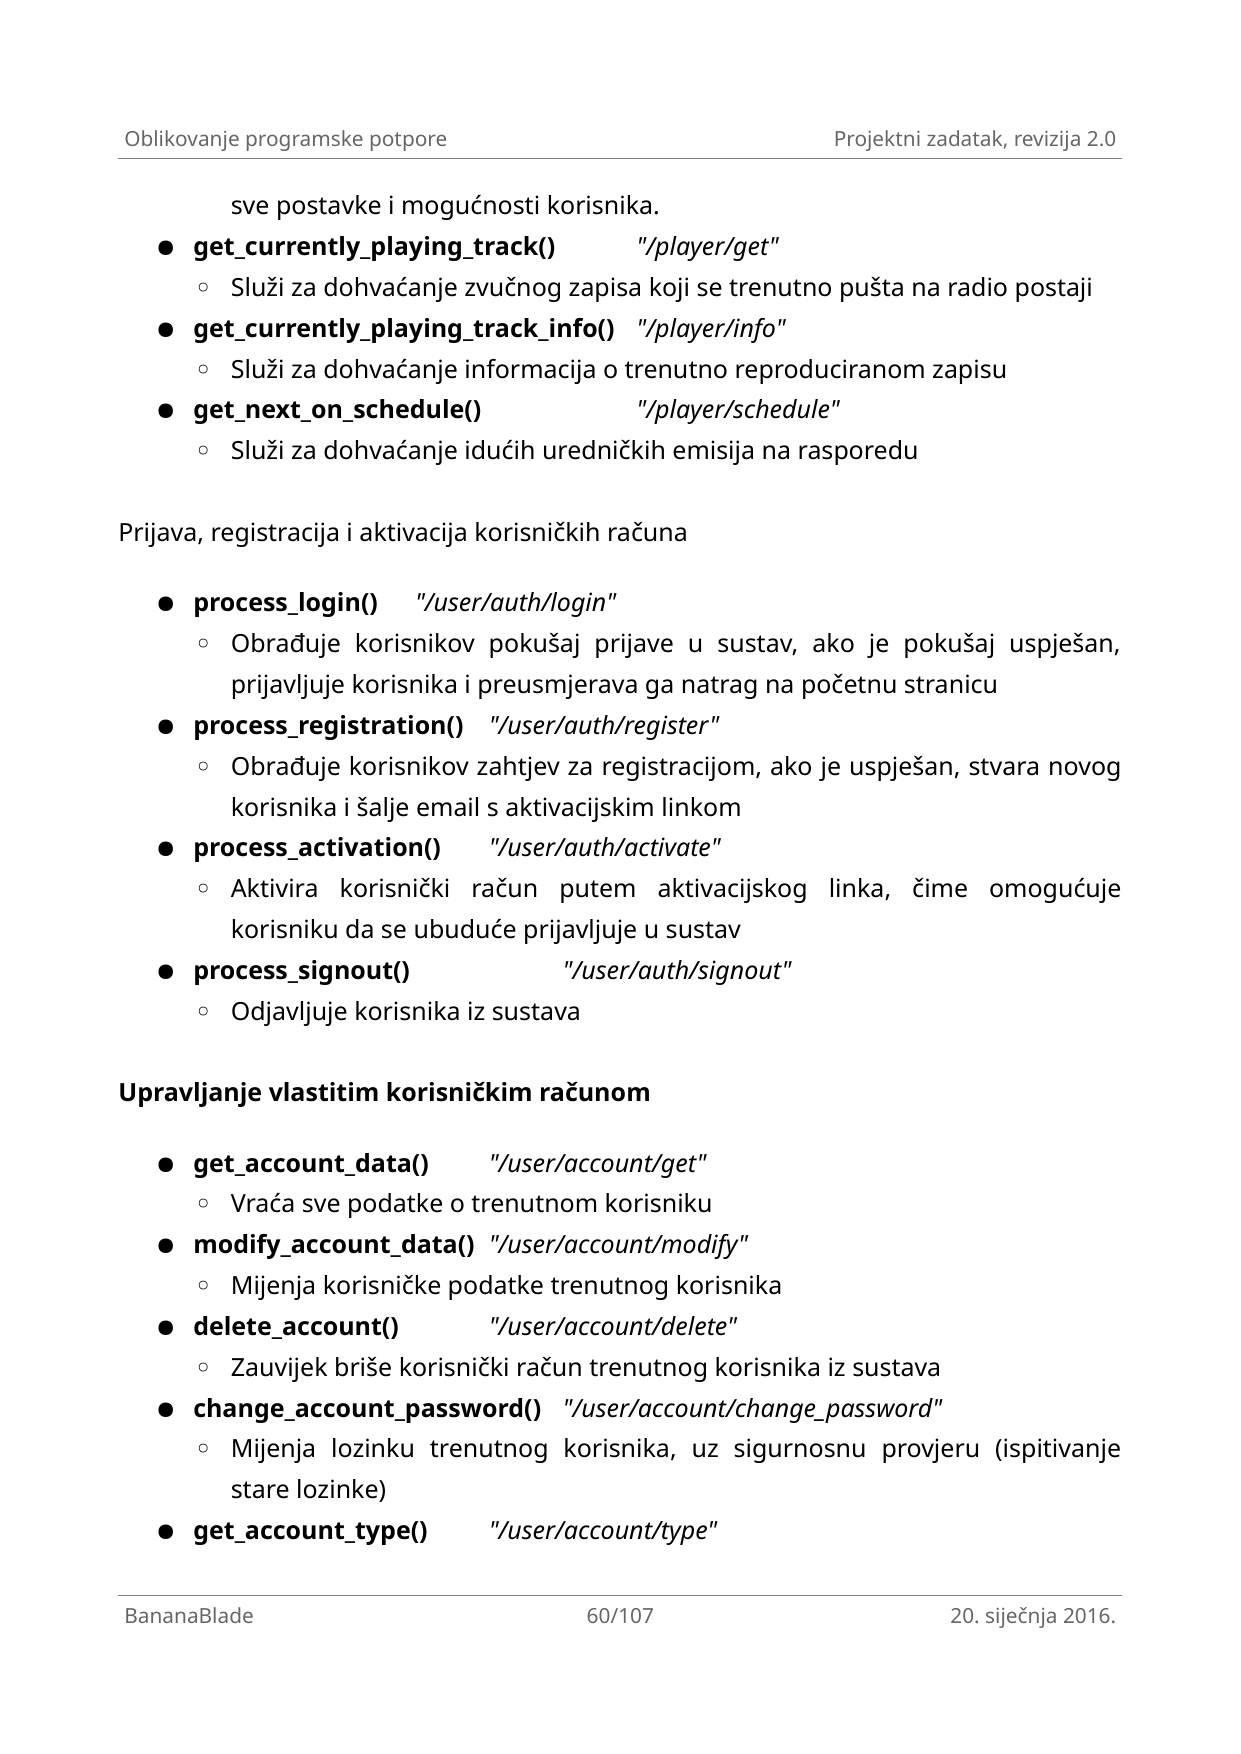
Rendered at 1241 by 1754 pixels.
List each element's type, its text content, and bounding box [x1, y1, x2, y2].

list Obrađuje korisnikov zahtjev za registracijom, ako je uspješan, stvara novog korisnika i šalje email s aktivacijskim linkom [193, 748, 1122, 823]
list Zauvijek briše korisnički račun trenutnog korisnika iz sustava [193, 1349, 1122, 1383]
list Aktivira korisnički račun putem aktivacijskog linka, čime omogućuje korisniku da se ubuduće prijavljuje u sustav [193, 871, 1122, 946]
list get_account_type() "/user/account/type" [156, 1513, 1122, 1547]
list get_next_on_schedule() "/player/schedule" [156, 392, 1122, 426]
list process_signout() "/user/auth/signout" [156, 952, 1122, 987]
list get_account_data() "/user/account/get" [156, 1145, 1122, 1179]
list process_login() "/user/auth/login" [156, 585, 1122, 619]
list Služi za dohvaćanje zvučnog zapisa koji se trenutno pušta na radio postaji [193, 270, 1122, 304]
list Vraća sve podatke o trenutnom korisniku [193, 1186, 1122, 1220]
list get_currently_playing_track_info() "/player/info" [156, 311, 1122, 344]
list Obrađuje korisnikov pokušaj prijave u sustav, ako je pokušaj uspješan, prijavljuje korisnika i preusmjerava ga natrag na početnu stranicu [193, 626, 1122, 701]
list modify_account_data() "/user/account/modify" [156, 1227, 1122, 1261]
list sve postavke i mogućnosti korisnika. [193, 188, 1122, 222]
text Upravljanje vlastitim korisničkim računom [118, 1075, 1122, 1109]
list Mijenja korisničke podatke trenutnog korisnika [193, 1268, 1122, 1302]
list delete_account() "/user/account/delete" [156, 1309, 1122, 1343]
list process_activation() "/user/auth/activate" [156, 830, 1122, 864]
list process_registration() "/user/auth/register" [156, 707, 1122, 742]
list Služi za dohvaćanje idućih uredničkih emisija na rasporedu [193, 433, 1122, 467]
list get_currently_playing_track() "/player/get" [156, 229, 1122, 263]
list Služi za dohvaćanje informacija o trenutno reproduciranom zapisu [193, 351, 1122, 385]
list change_account_password() "/user/account/change_password" [156, 1390, 1122, 1424]
list Mijenja lozinku trenutnog korisnika, uz sigurnosnu provjeru (ispitivanje stare lozinke) [193, 1431, 1122, 1506]
list Odjavljuje korisnika iz sustava [193, 993, 1122, 1027]
text Prijava, registracija i aktivacija korisničkih računa [118, 515, 1122, 549]
